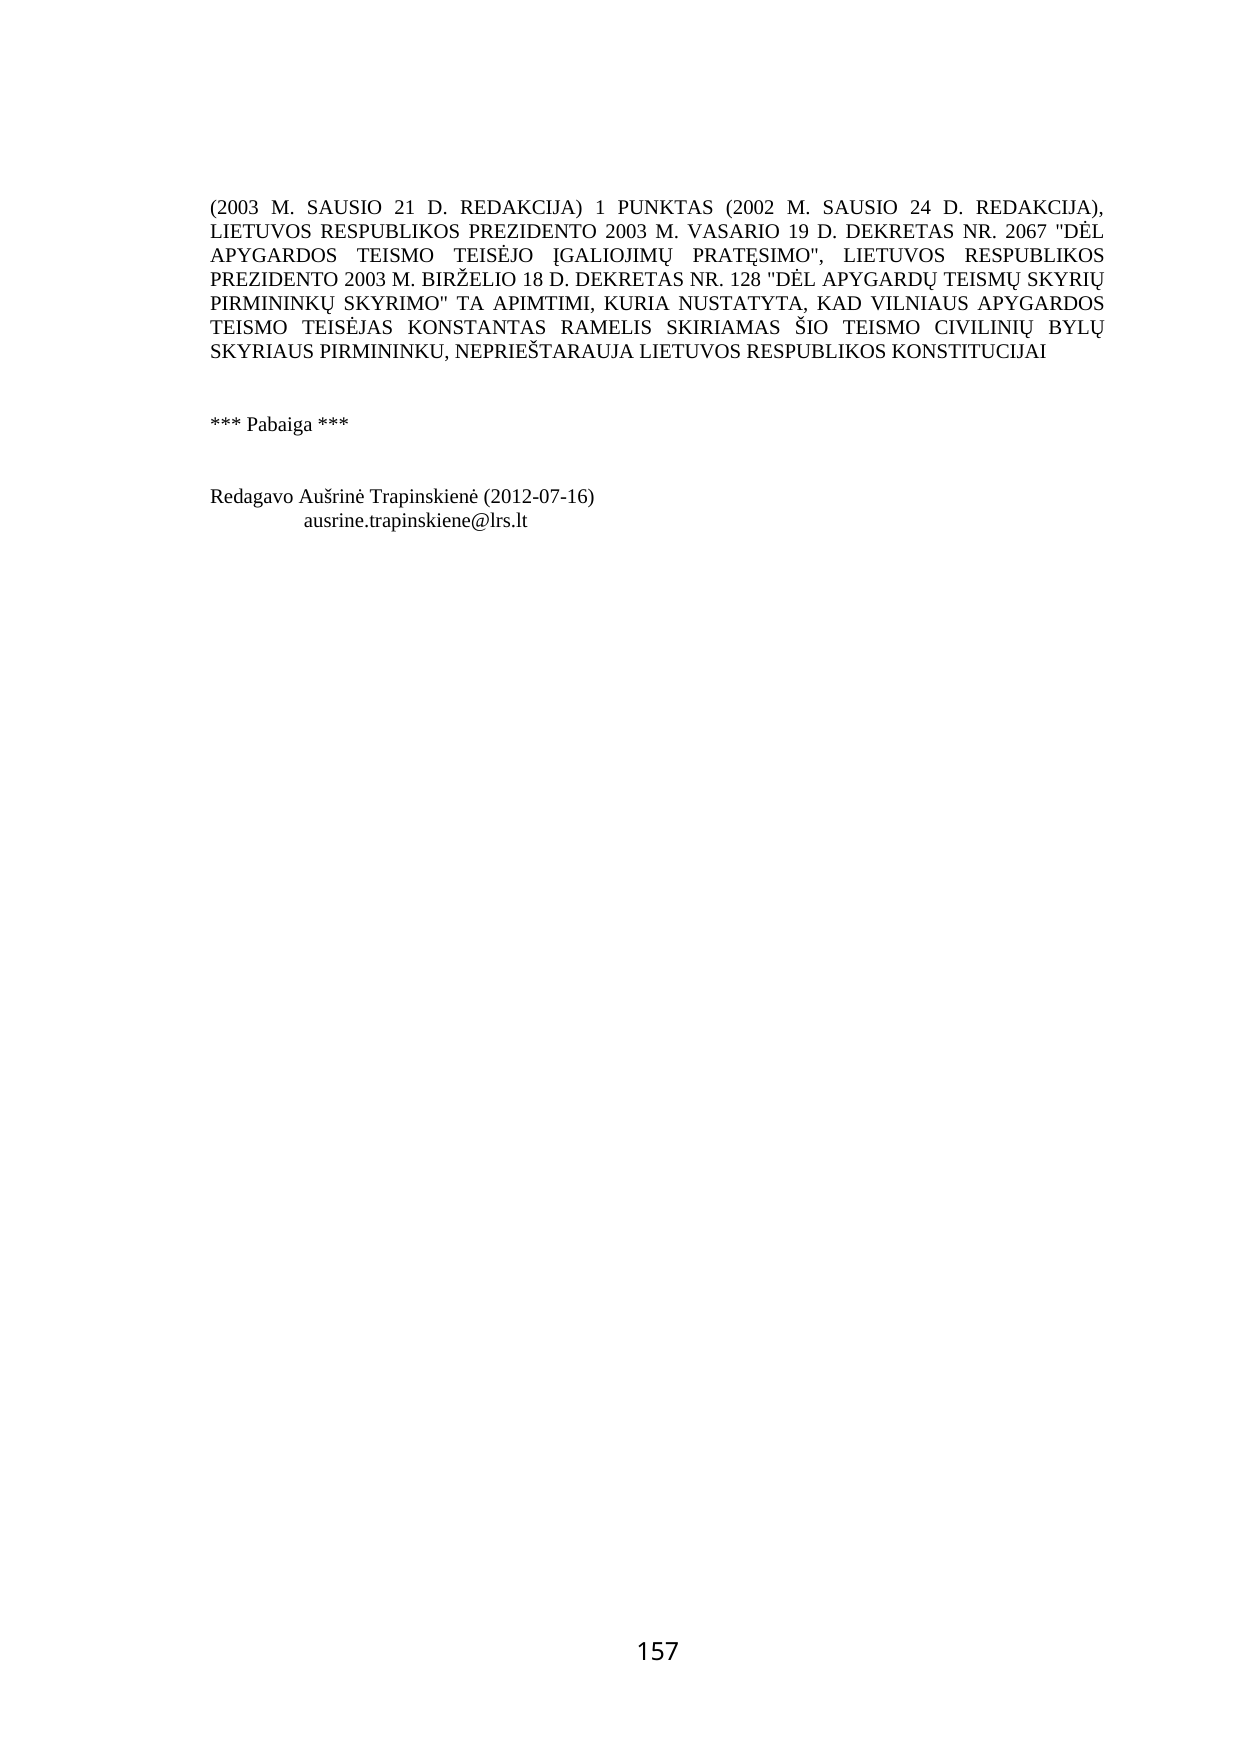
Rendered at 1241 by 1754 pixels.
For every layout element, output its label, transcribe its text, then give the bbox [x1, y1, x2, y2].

text ausrine.trapinskiene@lrs.lt [210, 508, 1106, 532]
text *** Pabaiga *** [210, 412, 1106, 436]
text (2003 M. SAUSIO 21 D. REDAKCIJA) 1 PUNKTAS (2002 M. SAUSIO 24 D. REDAKCIJA), LIETUVOS RESPUBLIKOS PREZIDENTO 2003 M. VASARIO 19 D. DEKRETAS NR. 2067 "DĖL APYGARDOS TEISMO TEISĖJO ĮGALIOJIMŲ PRATĘSIMO", LIETUVOS RESPUBLIKOS PREZIDENTO 2003 M. BIRŽELIO 18 D. DEKRETAS NR. 128 "DĖL APYGARDŲ TEISMŲ SKYRIŲ PIRMININKŲ SKYRIMO" TA APIMTIMI, KURIA NUSTATYTA, KAD VILNIAUS APYGARDOS TEISMO TEISĖJAS KONSTANTAS RAMELIS SKIRIAMAS ŠIO TEISMO CIVILINIŲ BYLŲ SKYRIAUS PIRMININKU, NEPRIEŠTARAUJA LIETUVOS RESPUBLIKOS KONSTITUCIJAI [210, 195, 1106, 363]
text Redagavo Aušrinė Trapinskienė (2012-07-16) [210, 484, 1106, 508]
